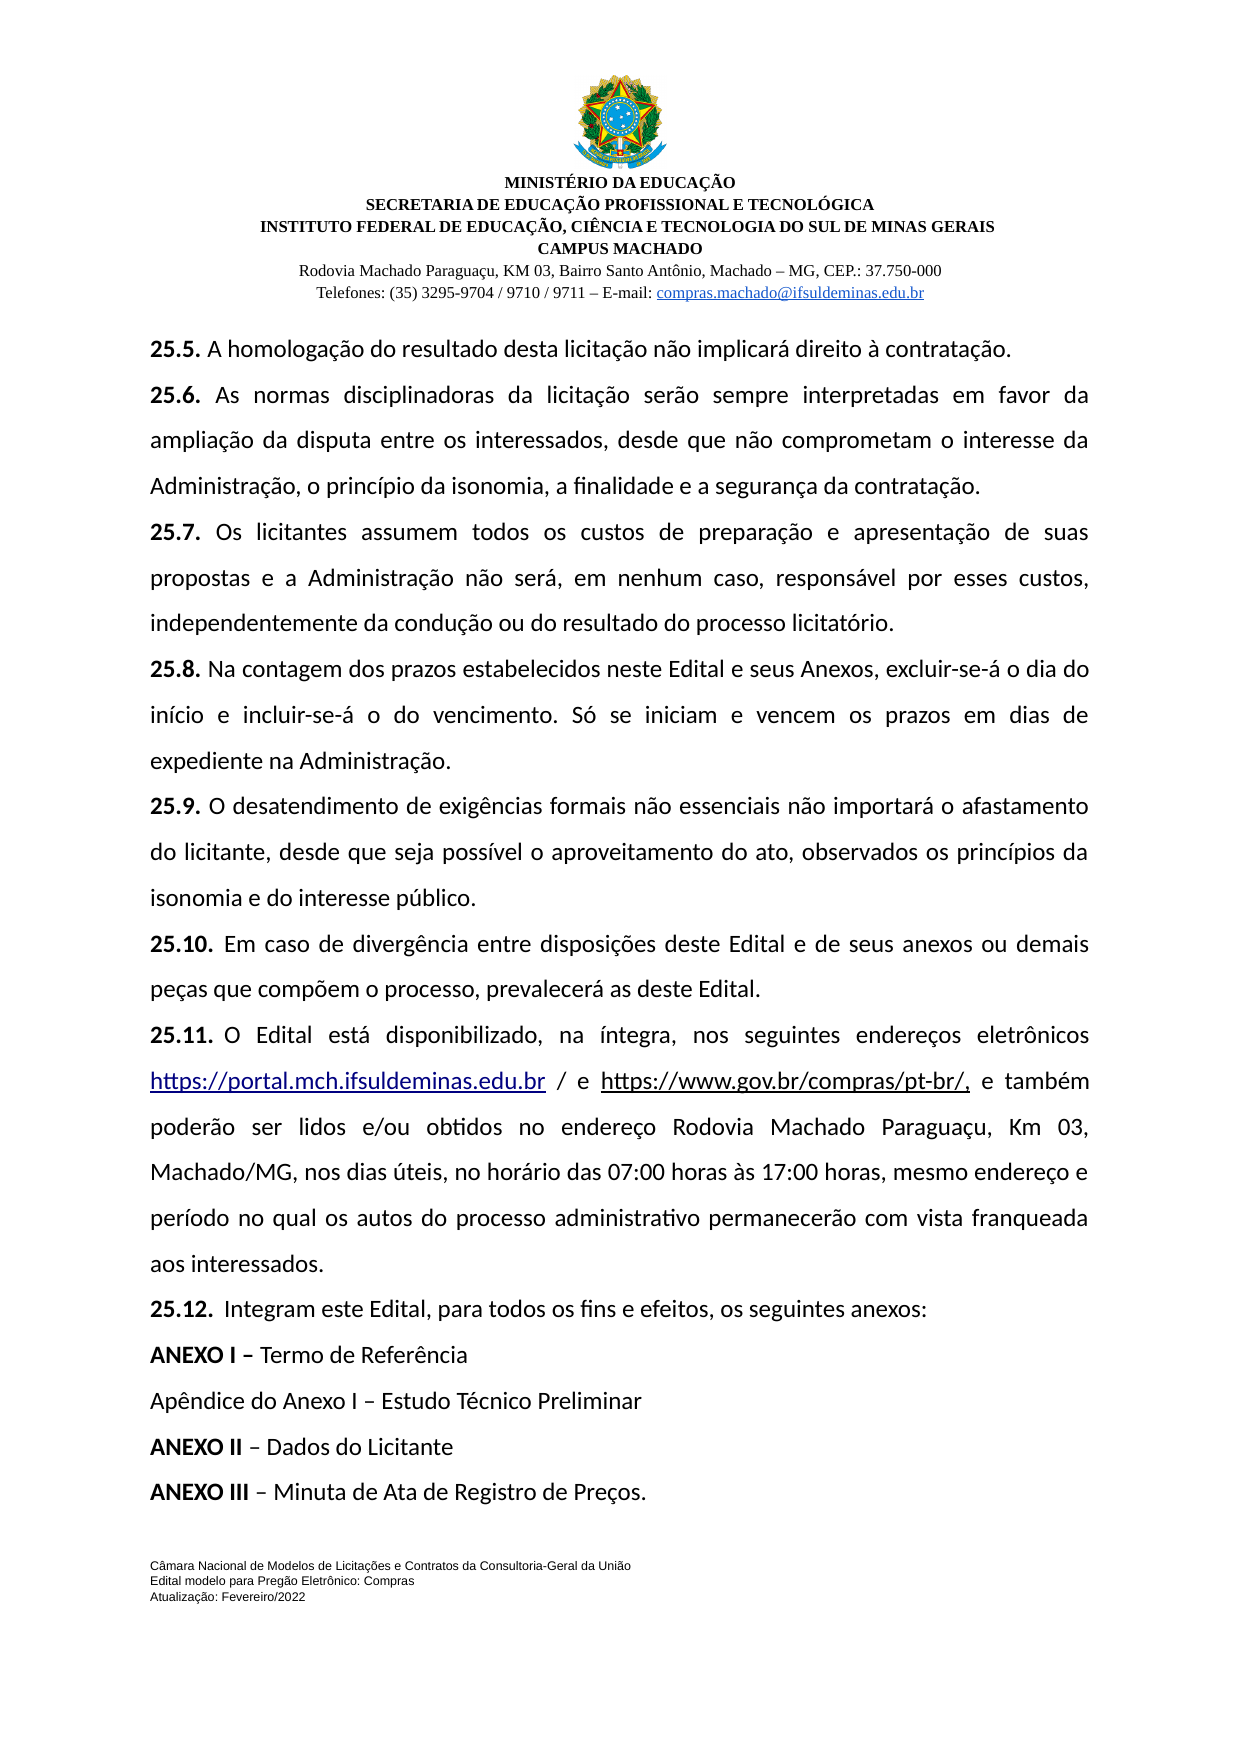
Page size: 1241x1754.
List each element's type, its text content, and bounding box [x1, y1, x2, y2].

picture [573, 75, 667, 169]
text 25.8. Na contagem dos prazos estabelecidos neste Edital e seus Anexos, excluir-se-á o dia do início e incluir-se-á o do vencimento. Só se iniciam e vencem os prazos em dias de expediente na Administração. [150, 653, 1090, 775]
text Apêndice do Anexo I – Estudo Técnico Preliminar [150, 1385, 1090, 1416]
text 25.5. A homologação do resultado desta licitação não implicará direito à contratação. [150, 333, 1090, 364]
text 25.12. Integram este Edital, para todos os fins e efeitos, os seguintes anexos: [150, 1293, 1090, 1324]
text 25.10. Em caso de divergência entre disposições deste Edital e de seus anexos ou demais peças que compõem o processo, prevalecerá as deste Edital. [150, 928, 1090, 1004]
picture [613, 164, 628, 169]
text ANEXO III – Minuta de Ata de Registro de Preços. [150, 1476, 1090, 1507]
text 25.11. O Edital está disponibilizado, na íntegra, nos seguintes endereços eletrônicos https://portal.mch.ifsuldeminas.edu.br / e https://www.gov.br/compras/pt-br/, e também poderão ser lidos e/ou obtidos no endereço Rodovia Machado Paraguaçu, Km 03, Machado/MG, nos dias úteis, no horário das 07:00 horas às 17:00 horas, mesmo endereço e período no qual os autos do processo administrativo permanecerão com vista franqueada aos interessados. [150, 1019, 1090, 1278]
picture [639, 150, 650, 156]
text 25.6. As normas disciplinadoras da licitação serão sempre interpretadas em favor da ampliação da disputa entre os interessados, desde que não comprometam o interesse da Administração, o princípio da isonomia, a finalidade e a segurança da contratação. [150, 379, 1090, 501]
text ANEXO II – Dados do Licitante [150, 1431, 1090, 1461]
text 25.9. O desatendimento de exigências formais não essenciais não importará o afastamento do licitante, desde que seja possível o aproveitamento do ato, observados os princípios da isonomia e do interesse público. [150, 791, 1090, 912]
text ANEXO I – Termo de Referência [150, 1339, 1090, 1370]
text 25.7. Os licitantes assumem todos os custos de preparação e apresentação de suas propostas e a Administração não será, em nenhum caso, responsável por esses custos, independentemente da condução ou do resultado do processo licitatório. [150, 516, 1090, 638]
